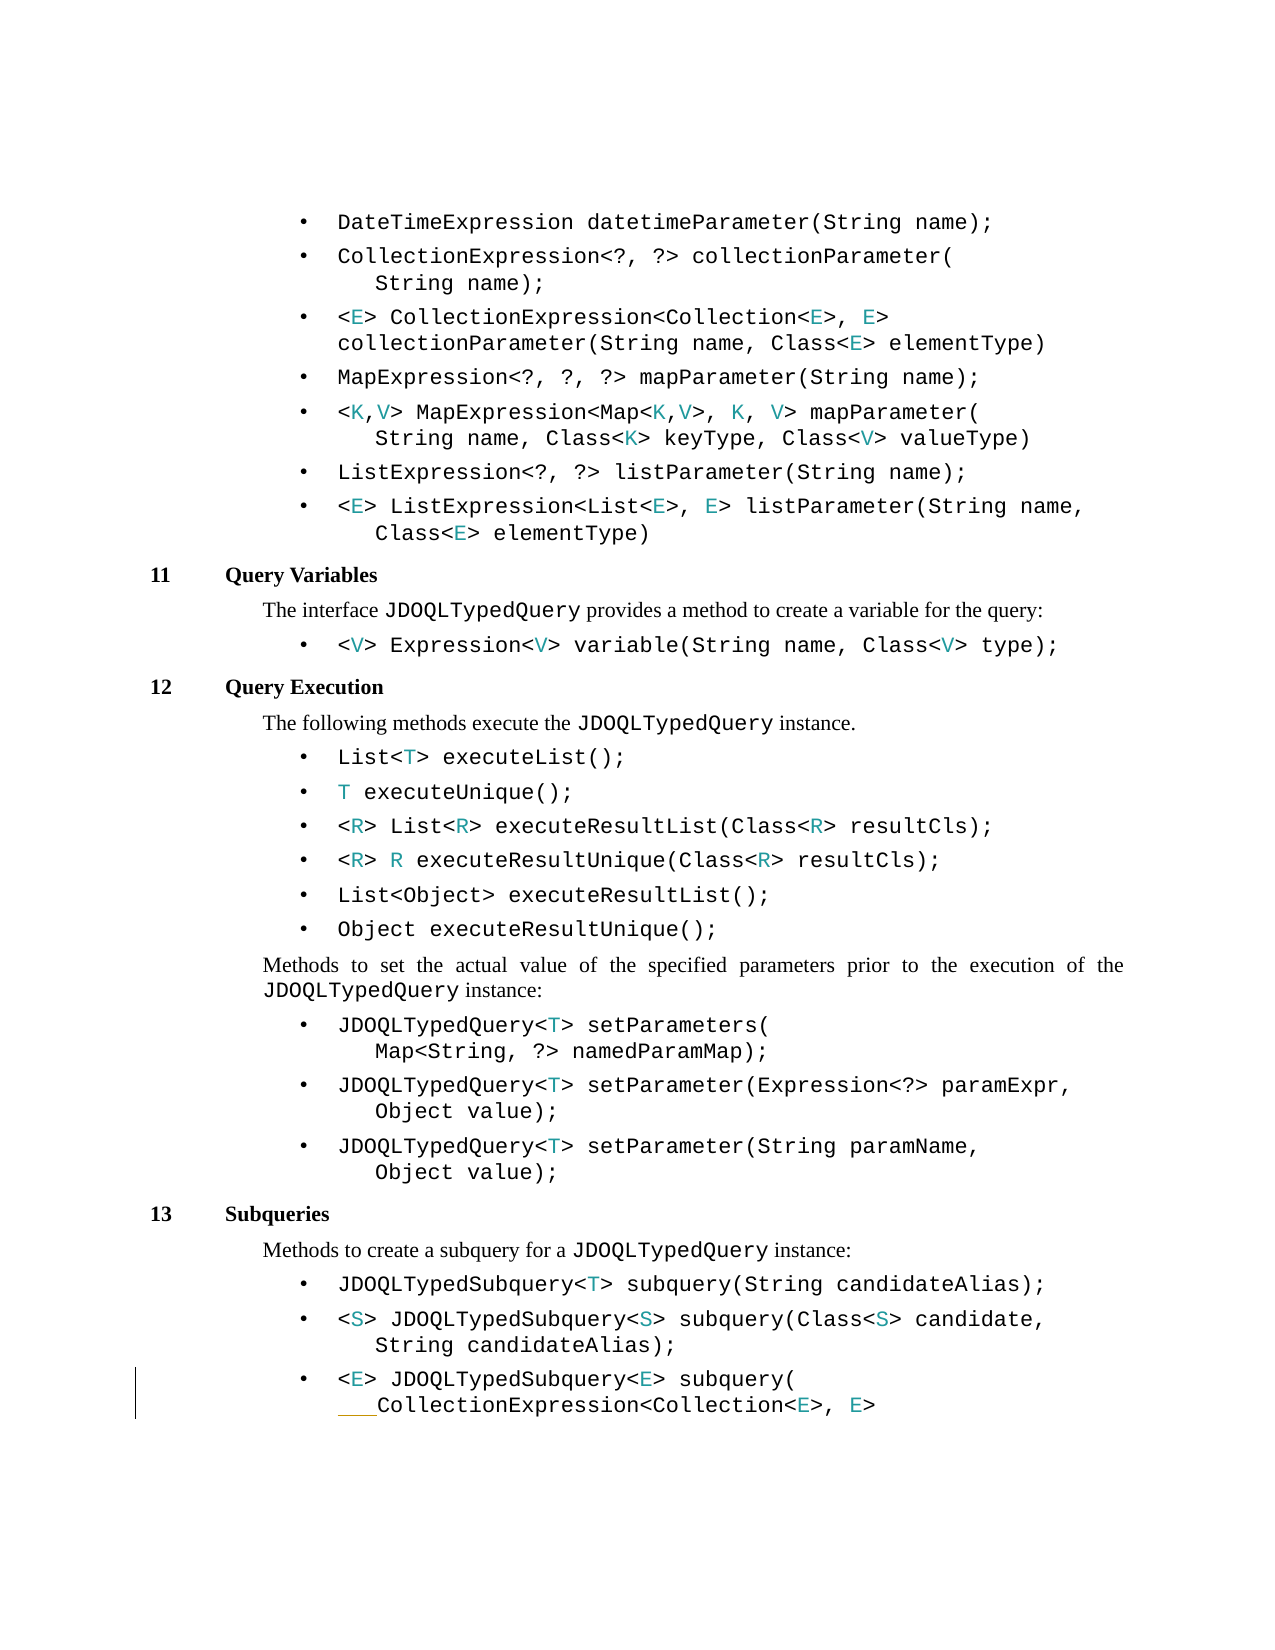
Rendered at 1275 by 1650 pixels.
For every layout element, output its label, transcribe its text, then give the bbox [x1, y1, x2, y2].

list DateTimeExpression datetimeParameter(String name); [300, 210, 1125, 236]
list ListExpression<?, ?> listParameter(String name); [300, 460, 1125, 486]
list <V> Expression<V> variable(String name, Class<V> type); [300, 633, 1125, 659]
list JDOQLTypedSubquery<T> subquery(String candidateAlias); [300, 1272, 1125, 1298]
list <E> CollectionExpression<Collection<E>, E> collectionParameter(String name, Class<E> elementType) [300, 305, 1125, 357]
subtitle Subqueries [150, 1200, 1125, 1226]
list <S> JDOQLTypedSubquery<S> subquery(Class<S> candidate, String candidateAlias); [300, 1306, 1125, 1358]
list JDOQLTypedQuery<T> setParameter(Expression<?> paramExpr, Object value); [300, 1073, 1125, 1125]
text Methods to set the actual value of the specified parameters prior to the execution of the JDOQLTypedQuery instance: [262, 951, 1125, 1004]
text Methods to create a subquery for a JDOQLTypedQuery instance: [262, 1237, 1125, 1264]
list <E> JDOQLTypedSubquery<E> subquery( CollectionExpression<Collection<E>, E> [300, 1367, 1125, 1419]
list T executeUnique(); [300, 779, 1125, 806]
list JDOQLTypedQuery<T> setParameters( Map<String, ?> namedParamMap); [300, 1013, 1125, 1065]
list <R> List<R> executeResultList(Class<R> resultCls); [300, 814, 1125, 840]
list Object executeResultUnique(); [300, 917, 1125, 943]
list MapExpression<?, ?, ?> mapParameter(String name); [300, 365, 1125, 391]
text The following methods execute the JDOQLTypedQuery instance. [262, 710, 1125, 737]
list CollectionExpression<?, ?> collectionParameter( String name); [300, 244, 1125, 296]
subtitle Query Execution [150, 673, 1125, 699]
list <R> R executeResultUnique(Class<R> resultCls); [300, 848, 1125, 874]
list List<Object> executeResultList(); [300, 883, 1125, 909]
subtitle Query Variables [150, 561, 1125, 587]
text The interface JDOQLTypedQuery provides a method to create a variable for the query: [262, 597, 1125, 624]
list <K,V> MapExpression<Map<K,V>, K, V> mapParameter( String name, Class<K> keyType, Class<V> valueType) [300, 399, 1125, 452]
list List<T> executeList(); [300, 745, 1125, 771]
list JDOQLTypedQuery<T> setParameter(String paramName, Object value); [300, 1134, 1125, 1186]
list <E> ListExpression<List<E>, E> listParameter(String name, Class<E> elementType) [300, 494, 1125, 546]
